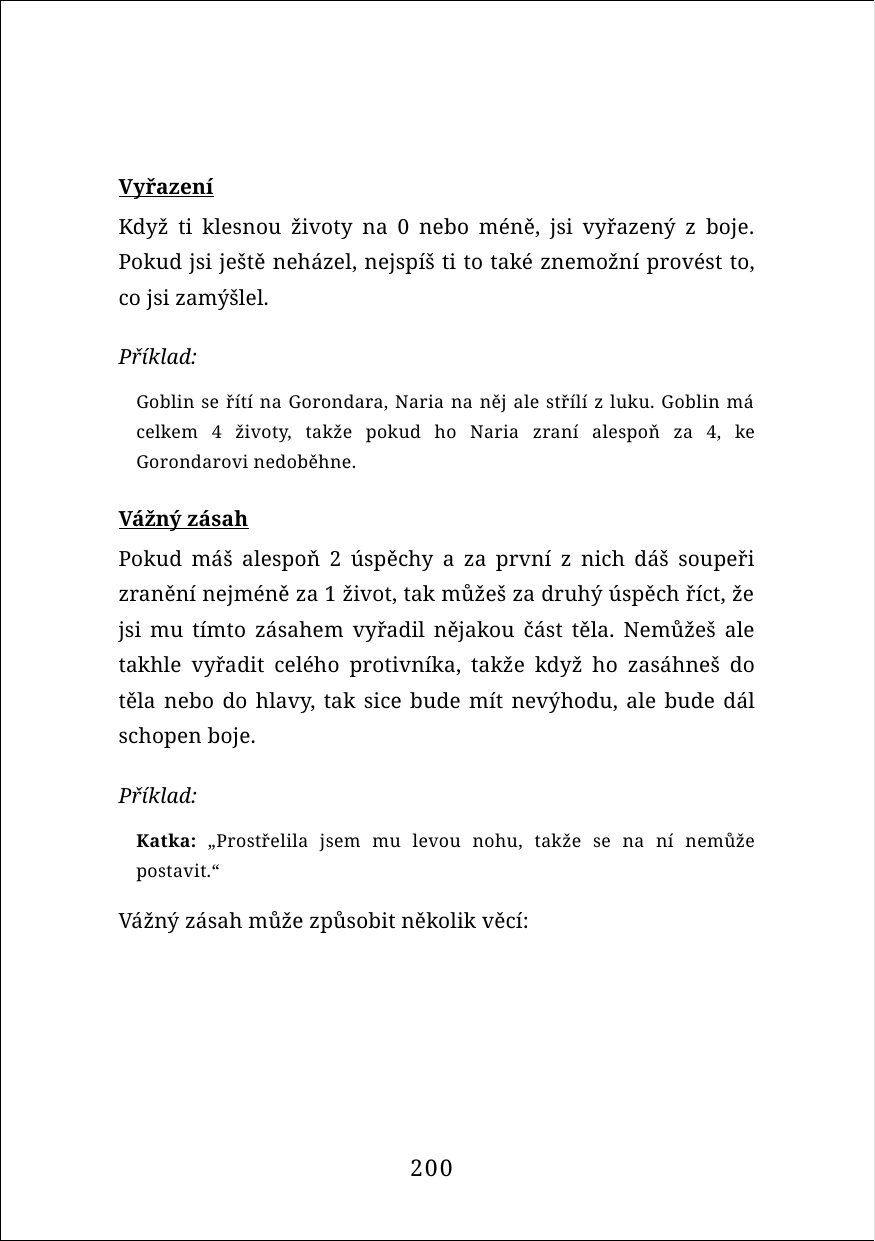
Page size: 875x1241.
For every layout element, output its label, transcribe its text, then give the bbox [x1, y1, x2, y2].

subtitle Vážný zásah [118, 504, 756, 532]
text Vážný zásah může způsobit několik věcí: [118, 906, 756, 934]
text Pokud máš alespoň 2 úspěchy a za první z nich dáš soupeři zranění nejméně za 1 život, tak můžeš za druhý úspěch říct, že jsi mu tímto zásahem vyřadil nějakou část těla. Nemůžeš ale takhle vyřadit celého protivníka, takže když ho zasáhneš do těla nebo do hlavy, tak sice bude mít nevýhodu, ale bude dál schopen boje. [118, 544, 756, 750]
text Když ti klesnou životy na 0 nebo méně, jsi vyřazený z boje. Pokud jsi ještě neházel, nejspíš ti to také znemožní provést to, co jsi zamýšlel. [118, 212, 756, 311]
text Katka: „Prostřelila jsem mu levou nohu, takže se na ní nemůže postavit.“ [136, 828, 756, 882]
text Goblin se řítí na Gorondara, Naria na něj ale střílí z luku. Goblin má celkem 4 životy, takže pokud ho Naria zraní alespoň za 4, ke Gorondarovi nedoběhne. [136, 389, 756, 474]
text Příklad: [118, 781, 756, 809]
subtitle Vyřazení [118, 172, 756, 200]
text Příklad: [118, 342, 756, 371]
